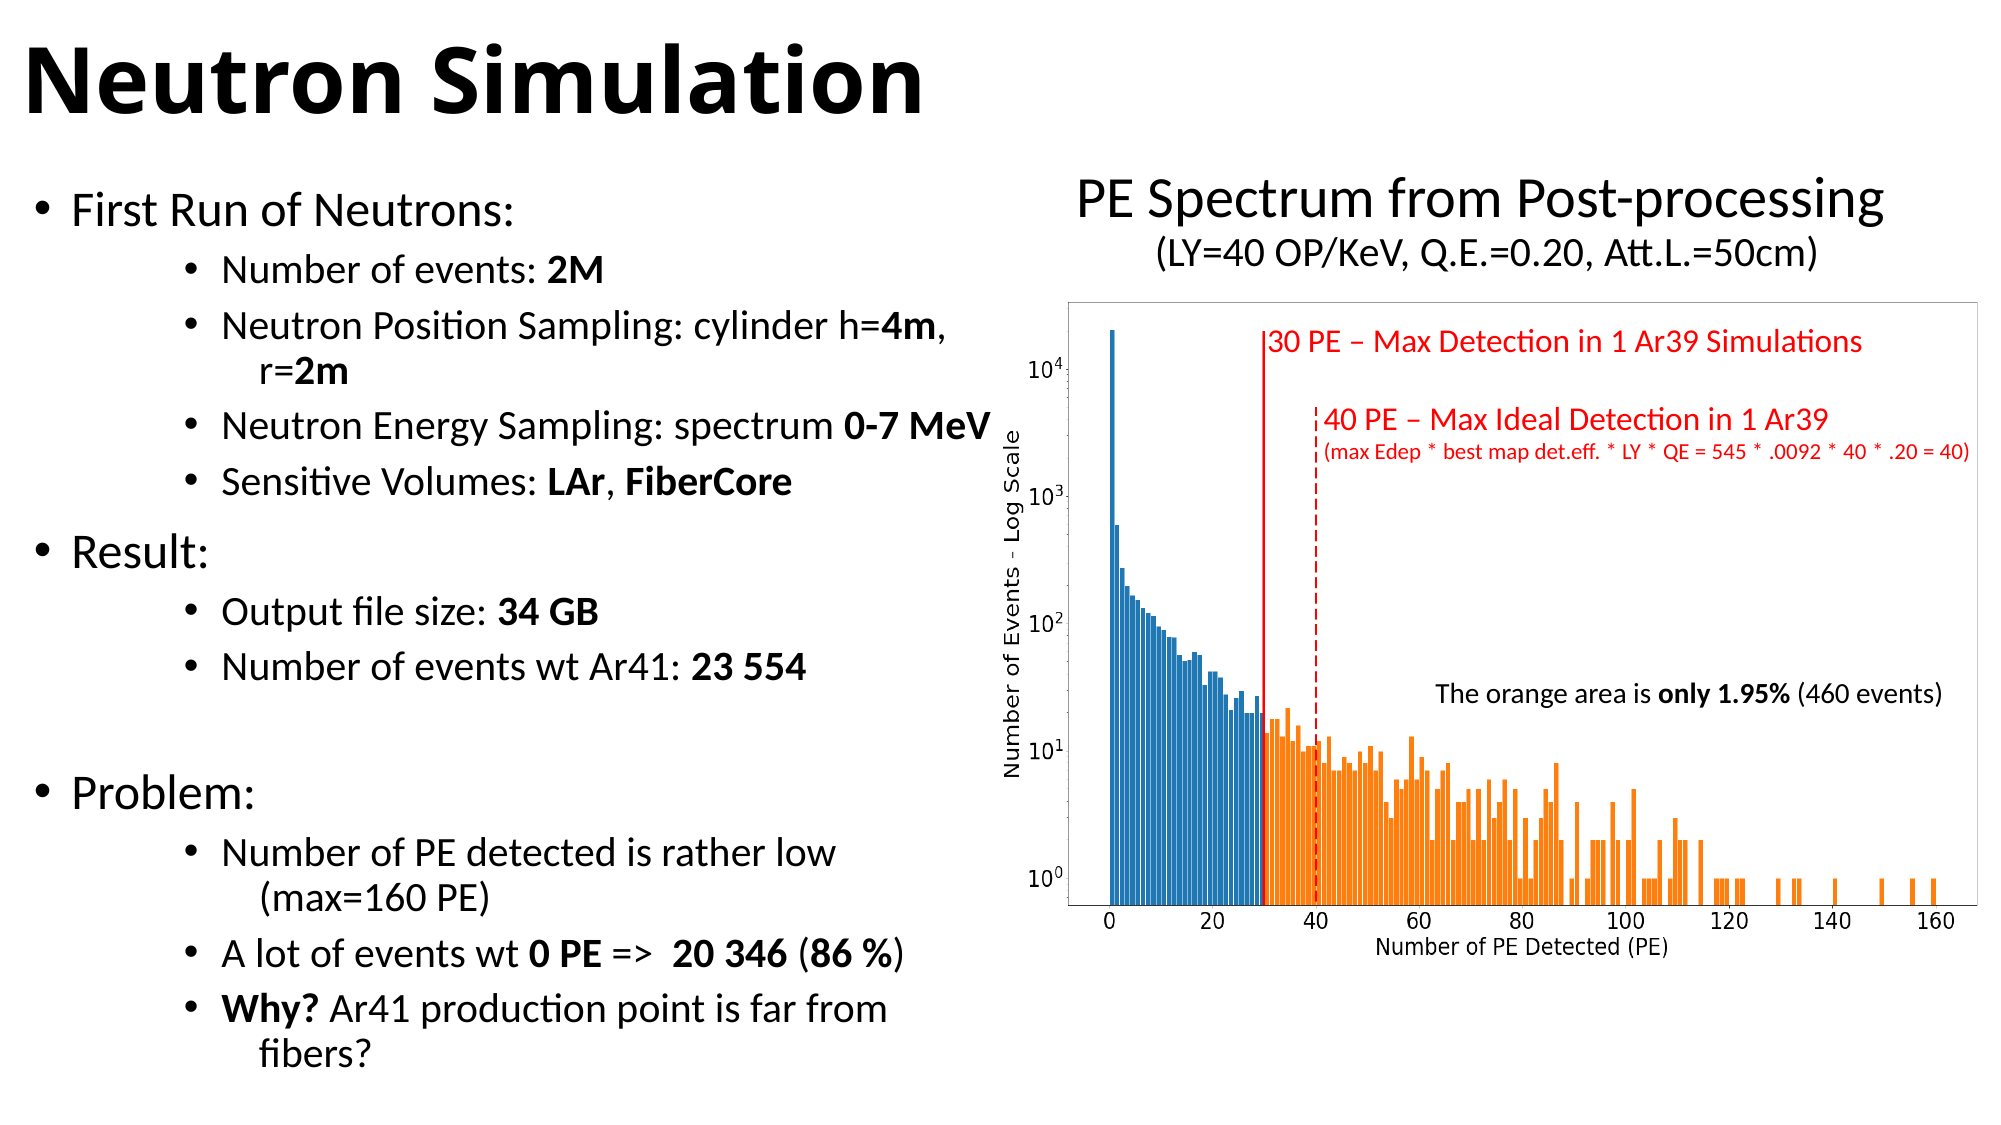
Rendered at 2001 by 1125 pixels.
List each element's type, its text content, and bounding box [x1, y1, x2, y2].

list First Run of Neutrons: Number of events: 2M Neutron Position Sampling: cylinder h=4m, r=2m Neutron Energy Sampling: spectrum 0-7 MeV Sensitive Volumes: LAr, FiberCore Result: Output file size: 34 GB Number of events wt Ar41: 23 554 Problem: Number of PE detected is rather low (max=160 PE) A lot of events wt 0 PE => 20 346 (86 %) Why? Ar41 production point is far from fibers? [18, 158, 1020, 1102]
list PE Spectrum from Post-processing (LY=40 OP/KeV, Q.E.=0.20, Att.L.=50cm) [986, 160, 1988, 312]
text_box The orange area is only 1.95% (460 events) [1420, 667, 1968, 753]
picture [999, 297, 1981, 964]
title Neutron Simulation [6, 8, 1988, 159]
text_box 40 PE – Max Ideal Detection in 1 Ar39 (max Edep * best map det.eff. * LY * QE = 545 * .0092 * 40 * .20 = 40) [1308, 389, 2000, 500]
text_box 30 PE – Max Detection in 1 Ar39 Simulations [1252, 311, 1960, 407]
